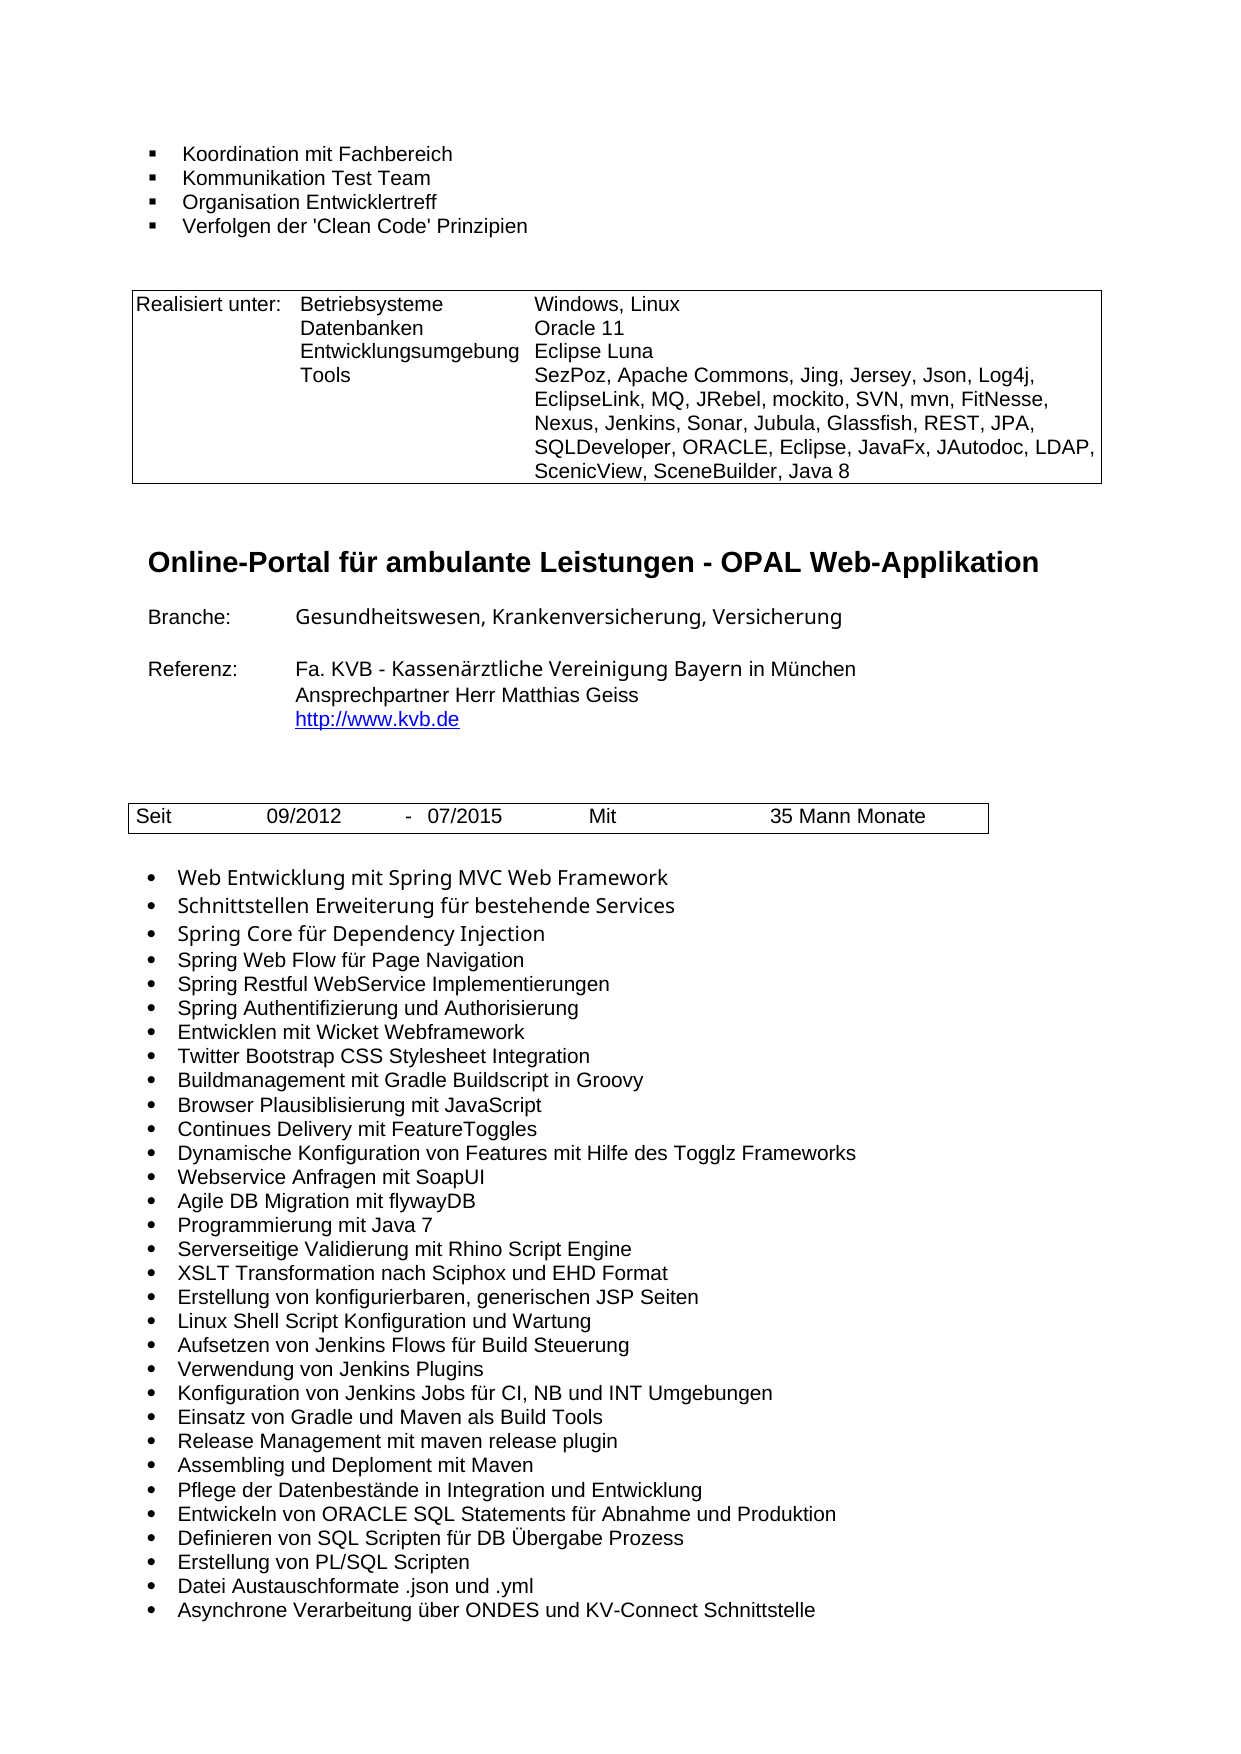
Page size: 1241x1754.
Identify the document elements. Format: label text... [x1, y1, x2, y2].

list Web Entwicklung mit Spring MVC Web Framework [148, 863, 1110, 891]
list Verwendung von Jenkins Plugins [148, 1357, 1110, 1381]
list Konfiguration von Jenkins Jobs für CI, NB und INT Umgebungen [148, 1381, 1110, 1405]
list Entwicklen mit Wicket Webframework [148, 1020, 1110, 1044]
list Spring Restful WebService Implementierungen [148, 972, 1110, 996]
table_cell [133, 339, 297, 483]
table_header Mit [581, 804, 762, 833]
list Schnittstellen Erweiterung für bestehende Services [148, 891, 1110, 919]
table_header 09/2012 [259, 804, 398, 833]
table_header Seit [129, 804, 259, 833]
list Buildmanagement mit Gradle Buildscript in Groovy [148, 1068, 1110, 1092]
list Erstellung von PL/SQL Scripten [148, 1549, 1110, 1574]
list Webservice Anfragen mit SoapUI [148, 1164, 1110, 1189]
list Definieren von SQL Scripten für DB Übergabe Prozess [148, 1526, 1110, 1549]
table_header 07/2015 [420, 804, 581, 833]
list Release Management mit maven release plugin [148, 1429, 1110, 1453]
list Serverseitige Validierung mit Rhino Script Engine [148, 1237, 1110, 1261]
list Spring Web Flow für Page Navigation [148, 948, 1110, 972]
table_cell Eclipse Luna SezPoz, Apache Commons, Jing, Jersey, Json, Log4j, EclipseLink, MQ, JRebel, mockito, SVN, mvn, FitNesse, Nexus, Jenkins, Sonar, Jubula, Glassfish, REST, JPA, SQLDeveloper, ORACLE, Eclipse, JavaFx, JAutodoc, LDAP, ScenicView, SceneBuilder, Java 8 [531, 339, 1101, 483]
text http://www.kvb.de [221, 707, 1110, 731]
list Continues Delivery mit FeatureToggles [148, 1116, 1110, 1141]
list Spring Core für Dependency Injection [148, 919, 1110, 948]
list Aufsetzen von Jenkins Flows für Build Steuerung [148, 1333, 1110, 1357]
list Linux Shell Script Konfiguration und Wartung [148, 1309, 1110, 1333]
list Spring Authentifizierung und Authorisierung [148, 996, 1110, 1020]
list Twitter Bootstrap CSS Stylesheet Integration [148, 1044, 1110, 1068]
table_header Betriebsysteme Datenbanken [297, 291, 531, 339]
list Entwickeln von ORACLE SQL Statements für Abnahme und Produktion [148, 1501, 1110, 1526]
list Koordination mit Fachbereich [148, 142, 1110, 166]
list Verfolgen der 'Clean Code' Prinzipien [148, 214, 1110, 238]
list Browser Plausiblisierung mit JavaScript [148, 1092, 1110, 1116]
list Agile DB Migration mit flywayDB [148, 1189, 1110, 1213]
table_cell Entwicklungsumgebung Tools [297, 339, 531, 483]
list Assembling und Deploment mit Maven [148, 1453, 1110, 1477]
subtitle Online-Portal für ambulante Leistungen - OPAL Web-Applikation [148, 544, 1110, 578]
list XSLT Transformation nach Sciphox und EHD Format [148, 1261, 1110, 1285]
list Datei Austauschformate .json und .yml [148, 1574, 1110, 1598]
table_header Realisiert unter: [133, 291, 297, 339]
list Asynchrone Verarbeitung über ONDES und KV-Connect Schnittstelle [148, 1598, 1110, 1622]
table_header 35 Mann Monate [763, 804, 988, 833]
list Kommunikation Test Team [148, 166, 1110, 190]
list Dynamische Konfiguration von Features mit Hilfe des Togglz Frameworks [148, 1141, 1110, 1164]
table_header - [398, 804, 420, 833]
list Organisation Entwicklertreff [148, 190, 1110, 214]
list Programmierung mit Java 7 [148, 1213, 1110, 1237]
list Pflege der Datenbestände in Integration und Entwicklung [148, 1477, 1110, 1501]
list Einsatz von Gradle und Maven als Build Tools [148, 1405, 1110, 1429]
text Branche: Gesundheitswesen, Krankenversicherung, Versicherung [148, 602, 1110, 631]
list Erstellung von konfigurierbaren, generischen JSP Seiten [148, 1285, 1110, 1309]
text Referenz: Fa. KVB - Kassenärztliche Vereinigung Bayern in München [148, 654, 1110, 683]
table_header Windows, Linux Oracle 11 [531, 291, 1101, 339]
text Ansprechpartner Herr Matthias Geiss [148, 683, 1110, 707]
